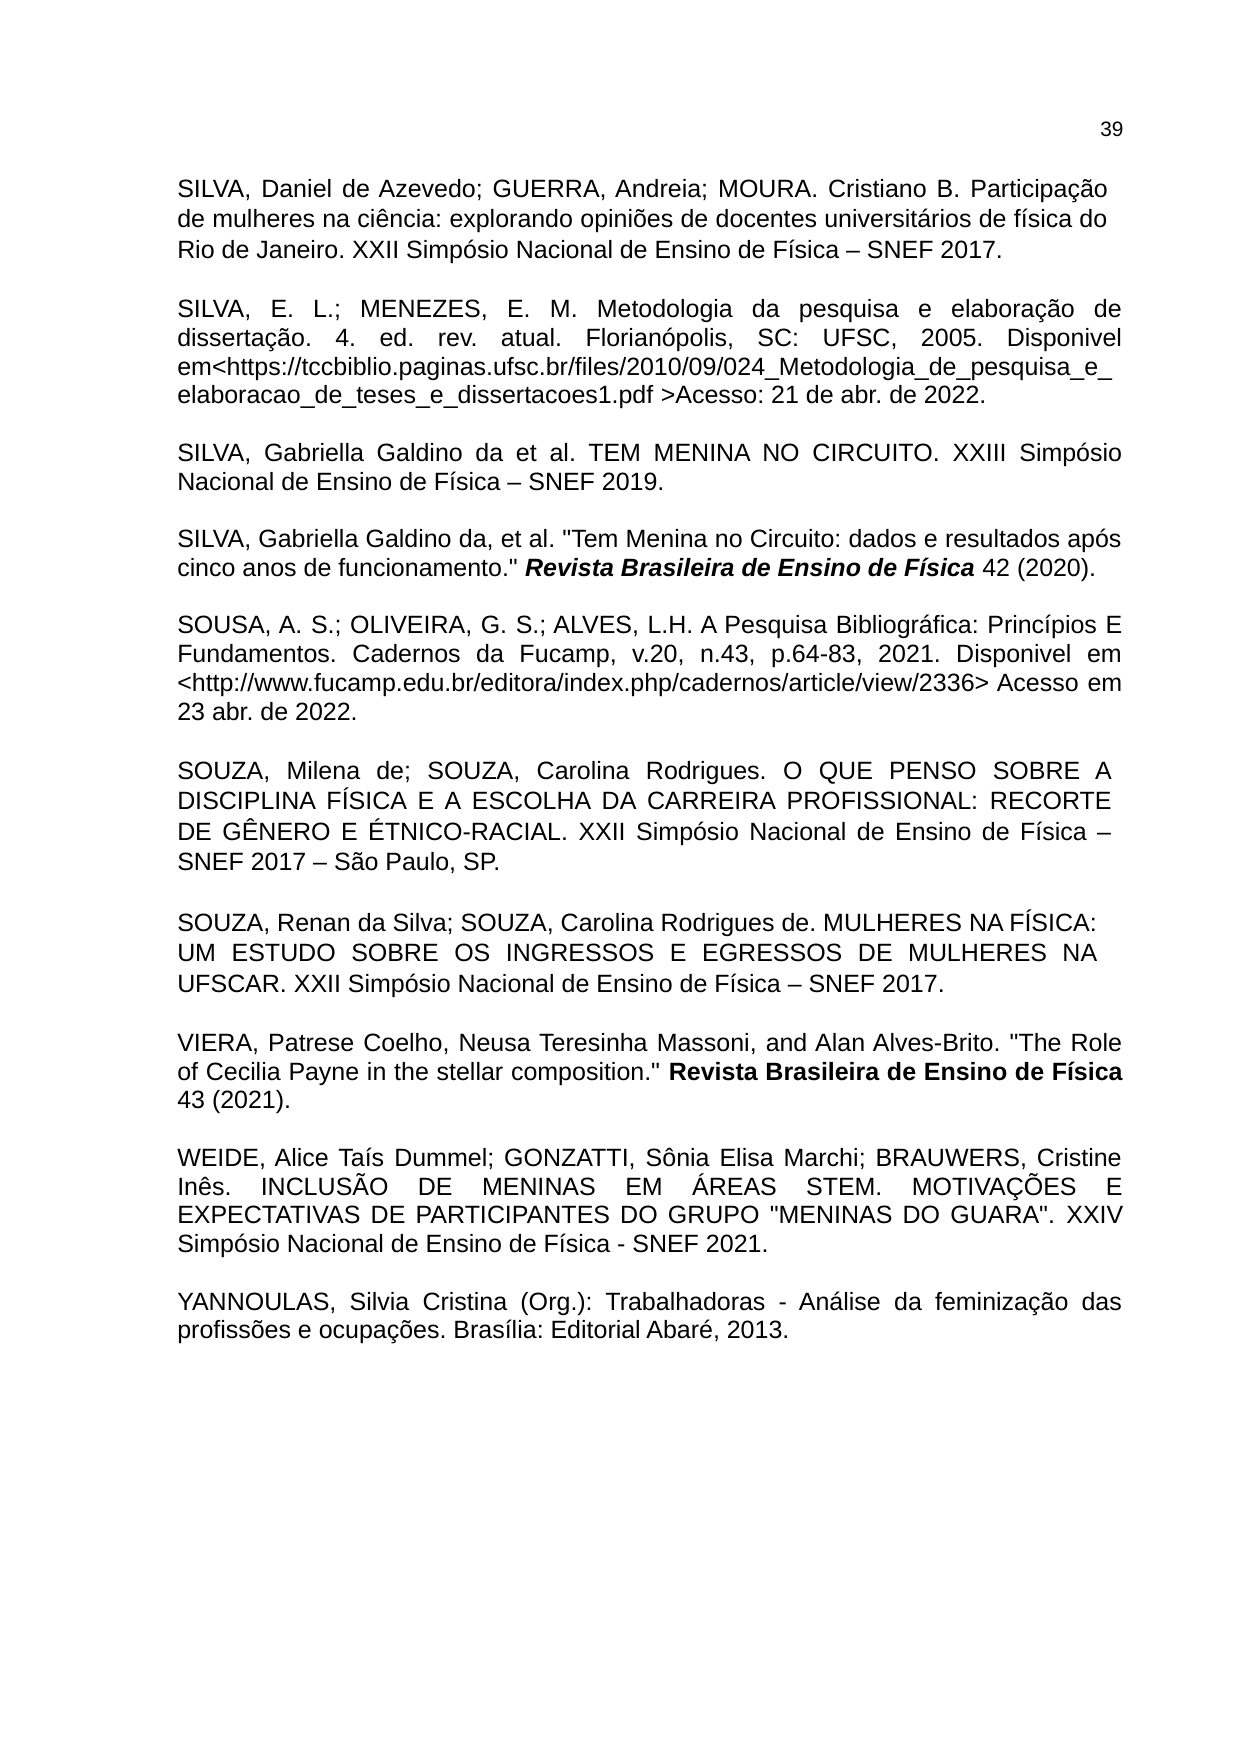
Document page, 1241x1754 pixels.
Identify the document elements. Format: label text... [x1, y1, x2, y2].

text SILVA, Gabriella Galdino da, et al. "Tem Menina no Circuito: dados e resultados após cinco anos de funcionamento." Revista Brasileira de Ensino de Física 42 (2020). [177, 524, 1123, 582]
text SOUZA, Milena de; SOUZA, Carolina Rodrigues. O QUE PENSO SOBRE A DISCIPLINA FÍSICA E A ESCOLHA DA CARREIRA PROFISSIONAL: RECORTE DE GÊNERO E ÉTNICO-RACIAL. XXII Simpósio Nacional de Ensino de Física – SNEF 2017 – São Paulo, SP. [177, 756, 1113, 876]
text SOUZA, Renan da Silva; SOUZA, Carolina Rodrigues de. MULHERES NA FÍSICA: UM ESTUDO SOBRE OS INGRESSOS E EGRESSOS DE MULHERES NA UFSCAR. XXII Simpósio Nacional de Ensino de Física – SNEF 2017. [177, 908, 1098, 997]
text WEIDE, Alice Taís Dummel; GONZATTI, Sônia Elisa Marchi; BRAUWERS, Cristine Inês. INCLUSÃO DE MENINAS EM ÁREAS STEM. MOTIVAÇÕES E EXPECTATIVAS DE PARTICIPANTES DO GRUPO "MENINAS DO GUARA". XXIV Simpósio Nacional de Ensino de Física - SNEF 2021. [177, 1143, 1123, 1258]
text SILVA, E. L.; MENEZES, E. M. Metodologia da pesquisa e elaboração de dissertação. 4. ed. rev. atual. Florianópolis, SC: UFSC, 2005. Disponivel em<https://tccbiblio.paginas.ufsc.br/files/2010/09/024_Metodologia_de_pesquisa_e_elaboracao_de_teses_e_dissertacoes1.pdf >Acesso: 21 de abr. de 2022. [177, 294, 1123, 409]
text SOUSA, A. S.; OLIVEIRA, G. S.; ALVES, L.H. A Pesquisa Bibliográfica: Princípios E Fundamentos. Cadernos da Fucamp, v.20, n.43, p.64-83, 2021. Disponivel em <http://www.fucamp.edu.br/editora/index.php/cadernos/article/view/2336> Acesso em 23 abr. de 2022. [177, 610, 1123, 725]
text SILVA, Gabriella Galdino da et al. TEM MENINA NO CIRCUITO. XXIII Simpósio Nacional de Ensino de Física – SNEF 2019. [177, 438, 1123, 495]
text VIERA, Patrese Coelho, Neusa Teresinha Massoni, and Alan Alves-Brito. "The Role of Cecilia Payne in the stellar composition." Revista Brasileira de Ensino de Física 43 (2021). [177, 1028, 1123, 1114]
text YANNOULAS, Silvia Cristina (Org.): Trabalhadoras - Análise da feminização das profissões e ocupações. Brasília: Editorial Abaré, 2013. [177, 1287, 1123, 1344]
text SILVA, Daniel de Azevedo; GUERRA, Andreia; MOURA. Cristiano B. Participação de mulheres na ciência: explorando opiniões de docentes universitários de física do Rio de Janeiro. XXII Simpósio Nacional de Ensino de Física – SNEF 2017. [177, 174, 1109, 264]
